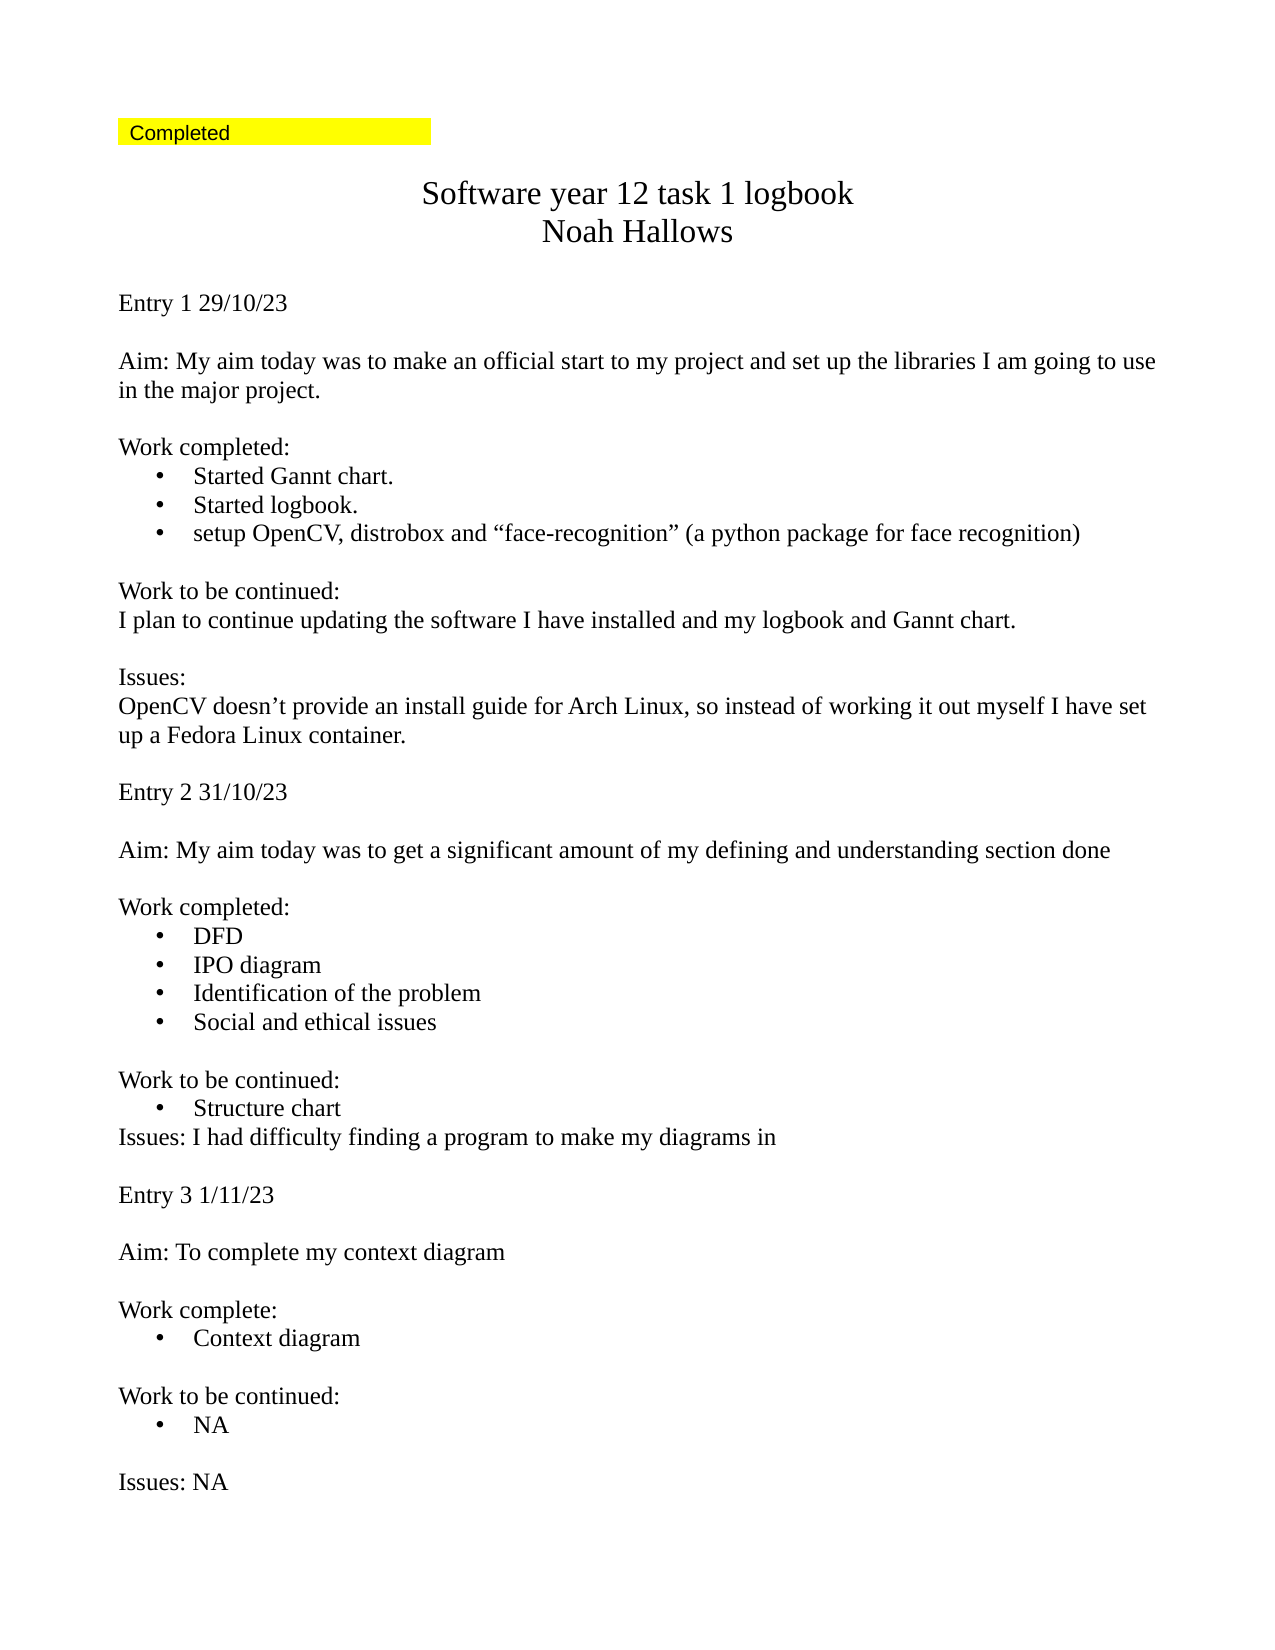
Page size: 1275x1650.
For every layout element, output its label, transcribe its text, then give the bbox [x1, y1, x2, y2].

text Entry 3 1/11/23 [118, 1180, 1157, 1208]
table_cell Completed [118, 118, 431, 145]
list DFD [156, 921, 1157, 950]
list Context diagram [156, 1323, 1157, 1352]
table_cell [1097, 118, 1231, 145]
text OpenCV doesn’t provide an install guide for Arch Linux, so instead of working it out myself I have set up a Fedora Linux container. [118, 691, 1157, 748]
text Entry 1 29/10/23 [118, 288, 1157, 317]
text Software year 12 task 1 logbook [118, 173, 1157, 212]
table_cell [697, 118, 831, 145]
text Issues: [118, 662, 1157, 691]
text Work to be continued: [118, 1381, 1157, 1410]
list Identification of the problem [156, 978, 1157, 1007]
text Issues: NA [118, 1467, 1157, 1496]
text Work to be continued: [118, 576, 1157, 605]
list Started logbook. [156, 490, 1157, 518]
text Work completed: [118, 892, 1157, 921]
text Aim: To complete my context diagram [118, 1237, 1157, 1266]
list Started Gannt chart. [156, 461, 1157, 490]
text I plan to continue updating the software I have installed and my logbook and Gannt chart. [118, 605, 1157, 633]
text Work to be continued: [118, 1065, 1157, 1093]
list Structure chart [156, 1093, 1157, 1122]
text Aim: My aim today was to get a significant amount of my defining and understanding section done [118, 835, 1157, 863]
table_cell [964, 118, 1097, 145]
text Work complete: [118, 1295, 1157, 1323]
text Entry 2 31/10/23 [118, 777, 1157, 806]
list IPO diagram [156, 950, 1157, 978]
table_cell [431, 118, 564, 145]
text Noah Hallows [118, 212, 1157, 250]
table_cell [831, 118, 964, 145]
list NA [156, 1410, 1157, 1438]
text Issues: I had difficulty finding a program to make my diagrams in [118, 1122, 1157, 1151]
table_cell [564, 118, 697, 145]
text Work completed: [118, 432, 1157, 461]
text Aim: My aim today was to make an official start to my project and set up the libraries I am going to use in the major project. [118, 346, 1157, 403]
list Social and ethical issues [156, 1007, 1157, 1036]
list setup OpenCV, distrobox and “face-recognition” (a python package for face recognition) [156, 518, 1157, 547]
